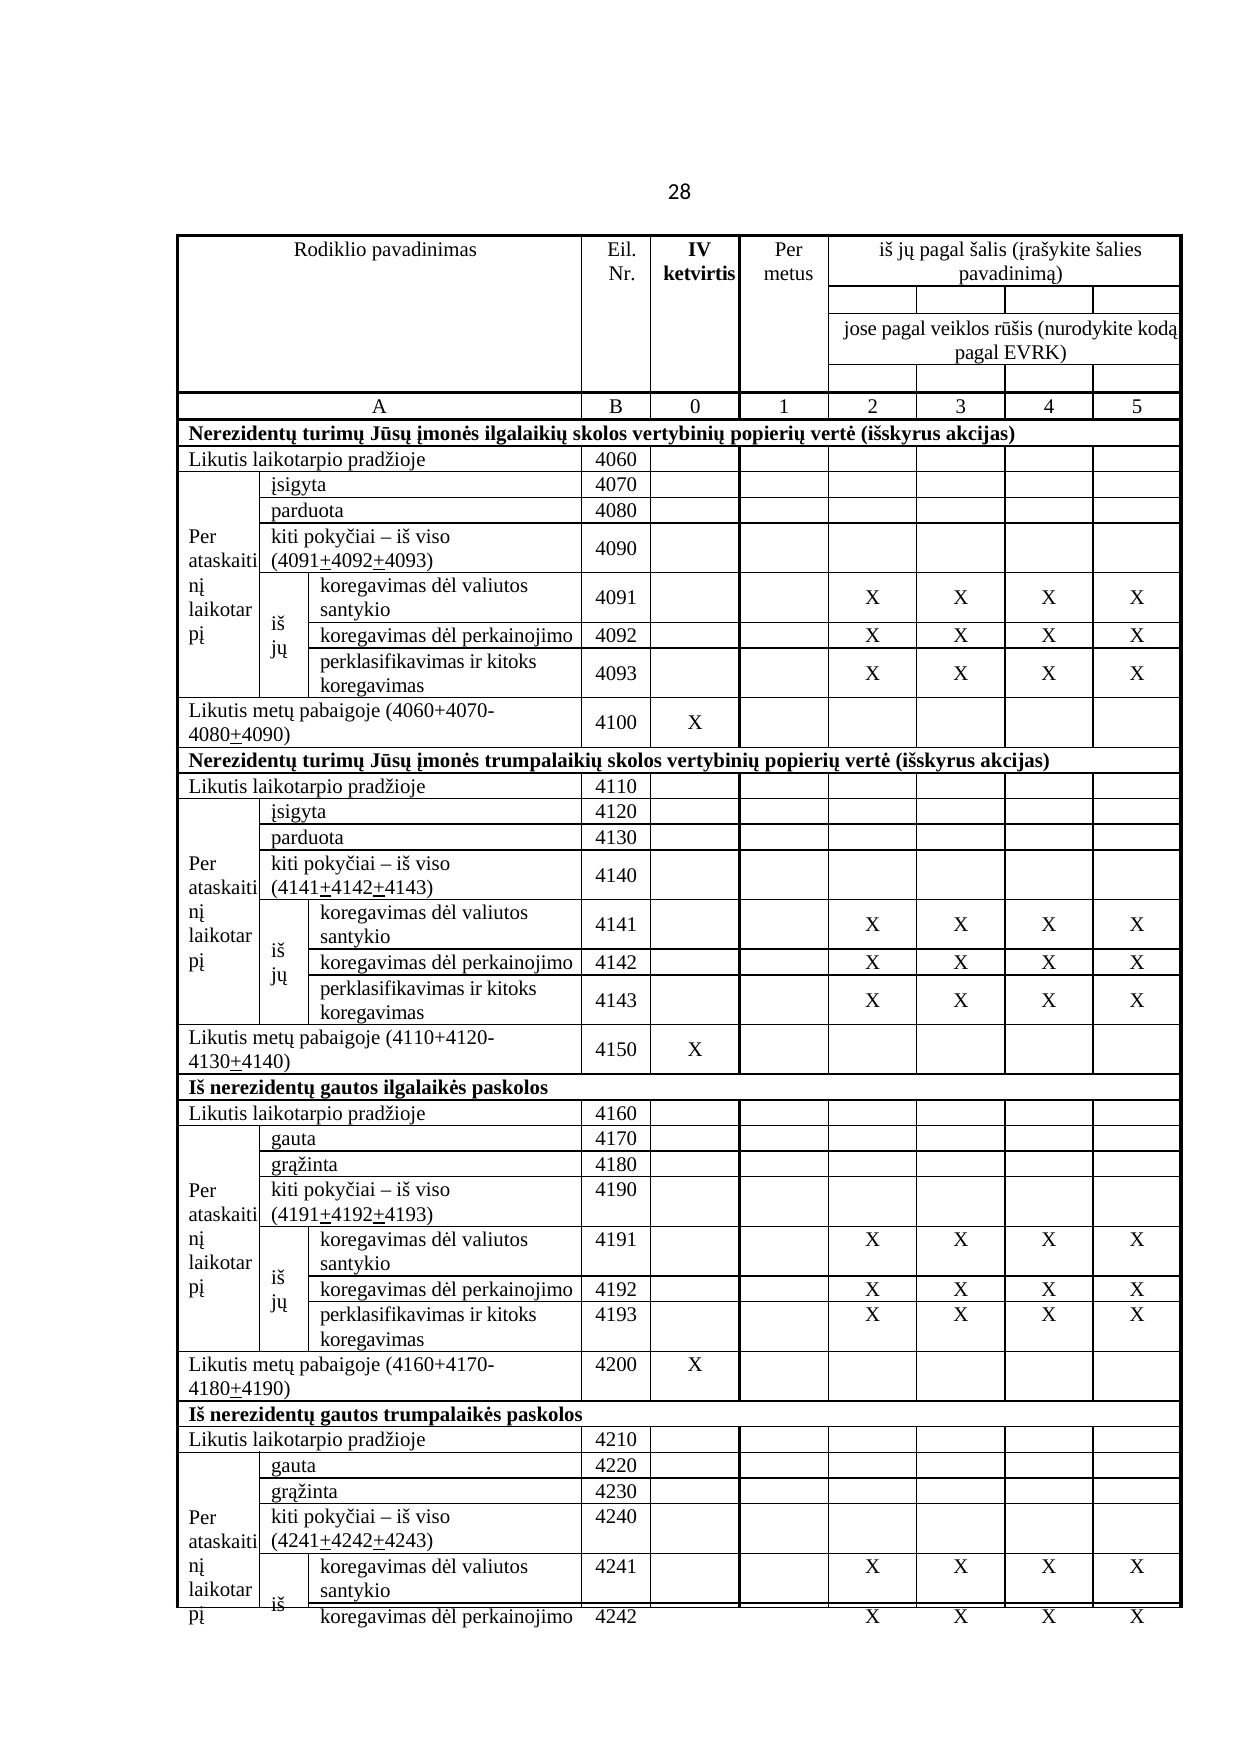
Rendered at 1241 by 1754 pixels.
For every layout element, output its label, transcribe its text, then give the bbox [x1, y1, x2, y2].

table_cell 4192 [582, 1277, 650, 1301]
table_cell [829, 799, 916, 823]
table_cell [829, 1352, 916, 1400]
table_cell [651, 1504, 738, 1552]
table_cell X [829, 623, 916, 647]
table_cell 4092 [582, 623, 650, 647]
table_cell [651, 950, 738, 974]
table_cell [651, 1277, 738, 1301]
table_cell [741, 976, 828, 1024]
table_cell X [1094, 1302, 1179, 1351]
table_cell A [179, 394, 581, 418]
table_cell [1094, 1479, 1179, 1503]
table_cell X [917, 900, 1004, 948]
table_cell iš jų [260, 1554, 308, 1606]
table_cell [651, 799, 738, 823]
table_cell [1006, 851, 1092, 899]
table_cell [741, 1177, 828, 1226]
table_cell X [1006, 1554, 1092, 1602]
table_cell X [1094, 1554, 1179, 1602]
table_cell [1094, 287, 1179, 312]
table_cell [1006, 1025, 1092, 1073]
table_cell [1006, 472, 1092, 496]
table_cell kiti pokyčiai – iš viso (4141+4142+4143) [260, 851, 581, 899]
table_cell iš jų [260, 900, 308, 1024]
table_cell [829, 1025, 916, 1073]
table_cell [917, 1126, 1004, 1150]
table_cell [1094, 1453, 1179, 1477]
table_cell 4 [1006, 394, 1092, 418]
table_cell [1094, 1427, 1179, 1451]
table_cell B [582, 394, 650, 418]
table_cell 4093 [582, 649, 650, 697]
table_cell [829, 1152, 916, 1176]
table_cell 4143 [582, 976, 650, 1024]
table_cell Nerezidentų turimų Jūsų įmonės trumpalaikių skolos vertybinių popierių vertė (išskyrus akcijas) [179, 748, 1179, 772]
table_cell X [829, 976, 916, 1024]
table_cell 4170 [582, 1126, 650, 1150]
table_cell X [829, 1227, 916, 1275]
table_cell parduota [260, 825, 581, 849]
table_cell X [1094, 950, 1179, 974]
table_header IV ketvirtis [651, 237, 738, 391]
table_cell 4110 [582, 774, 650, 798]
table_cell Iš nerezidentų gautos trumpalaikės paskolos [179, 1402, 1179, 1426]
table_cell [1006, 1504, 1092, 1552]
table_cell [917, 472, 1004, 496]
table_cell koregavimas dėl valiutos santykio [309, 900, 581, 948]
table_cell [741, 698, 828, 746]
table_cell X [829, 1277, 916, 1301]
table_cell [651, 573, 738, 621]
table_cell [917, 1352, 1004, 1400]
table_cell [1094, 1101, 1179, 1124]
table_cell [917, 825, 1004, 849]
table_cell įsigyta [260, 472, 581, 496]
table_cell [917, 1177, 1004, 1226]
table_cell [741, 799, 828, 823]
table_cell [1006, 1152, 1092, 1176]
table_cell [741, 498, 828, 522]
table_cell [917, 524, 1004, 572]
table_cell [651, 1479, 738, 1503]
table_cell [1006, 498, 1092, 522]
table_cell [829, 698, 916, 746]
table_cell X [917, 623, 1004, 647]
table_cell [1006, 1177, 1092, 1226]
table_cell Per ataskaitinį laikotarpį [179, 1126, 259, 1351]
table_cell [1006, 1453, 1092, 1477]
table_cell [829, 524, 916, 572]
table_cell [1006, 698, 1092, 746]
table_cell [741, 825, 828, 849]
table_cell [1094, 851, 1179, 899]
table_cell kiti pokyčiai – iš viso (4191+4192+4193) [260, 1177, 581, 1226]
table_cell 4200 [582, 1352, 650, 1400]
table_cell Likutis laikotarpio pradžioje [179, 774, 581, 798]
table_cell X [1094, 976, 1179, 1024]
table_cell [1094, 825, 1179, 849]
table_cell Per ataskaitinį laikotarpį [179, 799, 259, 1024]
table_cell [917, 365, 1004, 391]
table_cell [741, 1453, 828, 1477]
table_cell [917, 447, 1004, 471]
table_cell [1094, 698, 1179, 746]
table_cell 4141 [582, 900, 650, 948]
table_cell X [917, 950, 1004, 974]
table_cell [651, 1126, 738, 1150]
table_cell [917, 1453, 1004, 1477]
table_cell X [1094, 573, 1179, 621]
table_cell X [1006, 1302, 1092, 1351]
table_cell 4191 [582, 1227, 650, 1275]
table_cell [829, 498, 916, 522]
table_cell X [917, 1277, 1004, 1301]
table_cell [651, 900, 738, 948]
table_cell X [1006, 649, 1092, 697]
table_cell [829, 1427, 916, 1451]
table_cell [1094, 774, 1179, 798]
table_cell [741, 1504, 828, 1552]
table_cell koregavimas dėl valiutos santykio [309, 1554, 581, 1602]
table_cell X [1006, 1277, 1092, 1301]
table_cell X [1094, 649, 1179, 697]
table_cell 1 [741, 394, 828, 418]
table_cell [917, 1025, 1004, 1073]
table_cell perklasifikavimas ir kitoks koregavimas [309, 649, 581, 697]
table_cell 4190 [582, 1177, 650, 1226]
table_cell X [829, 1302, 916, 1351]
table_cell [829, 774, 916, 798]
table_cell [741, 774, 828, 798]
table_cell Likutis laikotarpio pradžioje [179, 1101, 581, 1124]
table_cell [829, 1479, 916, 1503]
table_cell [1094, 1352, 1179, 1400]
table_cell [829, 365, 916, 391]
table_cell [1094, 1152, 1179, 1176]
table_cell X [917, 649, 1004, 697]
table_cell [1094, 472, 1179, 496]
table_cell [651, 524, 738, 572]
table_cell [1094, 1025, 1179, 1073]
table_cell X [917, 1227, 1004, 1275]
table_cell [829, 1101, 916, 1124]
table_cell [917, 1479, 1004, 1503]
table_cell X [829, 649, 916, 697]
table_cell [1006, 774, 1092, 798]
table_cell [741, 1126, 828, 1150]
table_cell [651, 1427, 738, 1451]
table_cell [1094, 799, 1179, 823]
table_cell perklasifikavimas ir kitoks koregavimas [309, 976, 581, 1024]
table_cell koregavimas dėl perkainojimo [309, 623, 581, 647]
table_cell [741, 1427, 828, 1451]
table_cell X [651, 1352, 738, 1400]
table_cell [741, 1302, 828, 1351]
table_cell iš jų [260, 573, 308, 697]
table_cell [1006, 1427, 1092, 1451]
table_cell [741, 1479, 828, 1503]
table_cell 4220 [582, 1453, 650, 1477]
table_cell [1094, 447, 1179, 471]
table_cell koregavimas dėl perkainojimo [309, 1277, 581, 1301]
table_cell 4150 [582, 1025, 650, 1073]
table_cell [917, 287, 1004, 312]
table_cell [651, 1227, 738, 1275]
table_cell [651, 1101, 738, 1124]
table_cell 4130 [582, 825, 650, 849]
table_cell [741, 524, 828, 572]
table_cell X [651, 698, 738, 746]
table_header Rodiklio pavadinimas [179, 237, 581, 391]
table_cell [741, 1101, 828, 1124]
table_cell X [651, 1025, 738, 1073]
table_cell įsigyta [260, 799, 581, 823]
table_cell 4240 [582, 1504, 650, 1552]
table_cell X [829, 1554, 916, 1602]
table_cell [651, 498, 738, 522]
table_cell 4120 [582, 799, 650, 823]
table_cell X [917, 1554, 1004, 1602]
table_cell [741, 1025, 828, 1073]
table_cell X [1094, 1227, 1179, 1275]
table_cell [917, 799, 1004, 823]
table_cell [829, 472, 916, 496]
table_cell 4060 [582, 447, 650, 471]
table_cell grąžinta [260, 1479, 581, 1503]
table_cell [1094, 524, 1179, 572]
table_cell [1006, 287, 1092, 312]
table_cell [651, 472, 738, 496]
table_cell 5 [1094, 394, 1179, 418]
table_cell [741, 1352, 828, 1400]
table_cell [651, 774, 738, 798]
table_cell [1006, 1126, 1092, 1150]
table_cell parduota [260, 498, 581, 522]
table_cell iš jų [260, 1227, 308, 1351]
table_cell X [917, 976, 1004, 1024]
table_cell [741, 472, 828, 496]
table_cell [1006, 825, 1092, 849]
table_cell kiti pokyčiai – iš viso (4241+4242+4243) [260, 1504, 581, 1552]
table_cell [1006, 1101, 1092, 1124]
table_cell 0 [651, 394, 738, 418]
table_cell [651, 1177, 738, 1226]
table_cell grąžinta [260, 1152, 581, 1176]
table_cell [741, 851, 828, 899]
table_cell 4180 [582, 1152, 650, 1176]
table_cell Likutis metų pabaigoje (4060+4070-4080+4090) [179, 698, 581, 746]
table_cell X [1006, 976, 1092, 1024]
table_cell [741, 900, 828, 948]
table_cell 4100 [582, 698, 650, 746]
table_cell Iš nerezidentų gautos ilgalaikės paskolos [179, 1075, 1179, 1099]
table_cell [1006, 799, 1092, 823]
table_cell 4210 [582, 1427, 650, 1451]
table_cell [741, 1277, 828, 1301]
table_cell [1094, 1177, 1179, 1226]
table_cell [651, 851, 738, 899]
table_cell [741, 649, 828, 697]
table_cell 4241 [582, 1554, 650, 1602]
table_header iš jų pagal šalis (įrašykite šalies pavadinimą) [829, 237, 1179, 285]
table_cell [1094, 498, 1179, 522]
table_cell [651, 976, 738, 1024]
table_cell X [1094, 900, 1179, 948]
table_cell [741, 623, 828, 647]
table_cell [651, 1302, 738, 1351]
table_cell [741, 573, 828, 621]
table_cell [651, 825, 738, 849]
table_cell X [1006, 950, 1092, 974]
table_cell 2 [829, 394, 916, 418]
table_cell [829, 1453, 916, 1477]
table_cell [829, 447, 916, 471]
table_cell [741, 1227, 828, 1275]
table_cell jose pagal veiklos rūšis (nurodykite kodą pagal EVRK) [829, 314, 1179, 364]
table_cell [917, 1152, 1004, 1176]
table_cell gauta [260, 1453, 581, 1477]
table_cell [917, 1504, 1004, 1552]
table_cell [1006, 447, 1092, 471]
table_cell [1006, 365, 1092, 391]
table_cell Likutis metų pabaigoje (4160+4170-4180+4190) [179, 1352, 581, 1400]
table_cell [651, 1453, 738, 1477]
table_cell 4090 [582, 524, 650, 572]
table_cell [1094, 365, 1179, 391]
table_cell [917, 498, 1004, 522]
table_cell [651, 623, 738, 647]
table_cell [829, 825, 916, 849]
table_cell X [1094, 623, 1179, 647]
table_cell [917, 774, 1004, 798]
table_cell X [829, 900, 916, 948]
table_cell koregavimas dėl valiutos santykio [309, 1227, 581, 1275]
table_cell X [1006, 623, 1092, 647]
table_cell Likutis laikotarpio pradžioje [179, 447, 581, 471]
table_cell X [1006, 900, 1092, 948]
table_cell X [829, 950, 916, 974]
table_cell 4142 [582, 950, 650, 974]
table_cell X [1094, 1277, 1179, 1301]
table_cell [1006, 1352, 1092, 1400]
table_cell 4070 [582, 472, 650, 496]
table_cell 4091 [582, 573, 650, 621]
table_cell 4193 [582, 1302, 650, 1351]
table_cell 4080 [582, 498, 650, 522]
table_cell [829, 851, 916, 899]
table_cell 4140 [582, 851, 650, 899]
table_cell X [829, 573, 916, 621]
table_cell [741, 1152, 828, 1176]
table_cell [829, 1126, 916, 1150]
table_cell [741, 1554, 828, 1602]
table_cell X [917, 573, 1004, 621]
table_cell [651, 447, 738, 471]
table_cell [741, 447, 828, 471]
table_header Eil. Nr. [582, 237, 650, 391]
table_cell koregavimas dėl valiutos santykio [309, 573, 581, 621]
table_cell [917, 1101, 1004, 1124]
table_cell X [1006, 573, 1092, 621]
table_header Per metus [741, 237, 828, 391]
table_cell [917, 698, 1004, 746]
table_cell [1006, 524, 1092, 572]
table_cell Per ataskaitinį laikotarpį [179, 472, 259, 697]
table_cell [829, 1177, 916, 1226]
table_cell 4160 [582, 1101, 650, 1124]
table_cell [1094, 1504, 1179, 1552]
table_cell [829, 287, 916, 312]
table_cell kiti pokyčiai – iš viso (4091+4092+4093) [260, 524, 581, 572]
table_cell Per ataskaitinį laikotarpį [179, 1453, 259, 1606]
table_cell [1094, 1126, 1179, 1150]
table_cell [829, 1504, 916, 1552]
table_cell [917, 851, 1004, 899]
table_cell [651, 1152, 738, 1176]
table_cell X [1006, 1227, 1092, 1275]
table_cell Likutis metų pabaigoje (4110+4120-4130+4140) [179, 1025, 581, 1073]
table_cell [741, 950, 828, 974]
table_cell Likutis laikotarpio pradžioje [179, 1427, 581, 1451]
table_cell 4230 [582, 1479, 650, 1503]
table_cell X [917, 1302, 1004, 1351]
table_cell gauta [260, 1126, 581, 1150]
table_cell [651, 649, 738, 697]
table_cell [1006, 1479, 1092, 1503]
table_cell perklasifikavimas ir kitoks koregavimas [309, 1302, 581, 1351]
table_cell Nerezidentų turimų Jūsų įmonės ilgalaikių skolos vertybinių popierių vertė (išskyrus akcijas) [179, 421, 1179, 445]
table_cell koregavimas dėl perkainojimo [309, 950, 581, 974]
table_cell [917, 1427, 1004, 1451]
table_cell [651, 1554, 738, 1602]
table_cell 3 [917, 394, 1004, 418]
